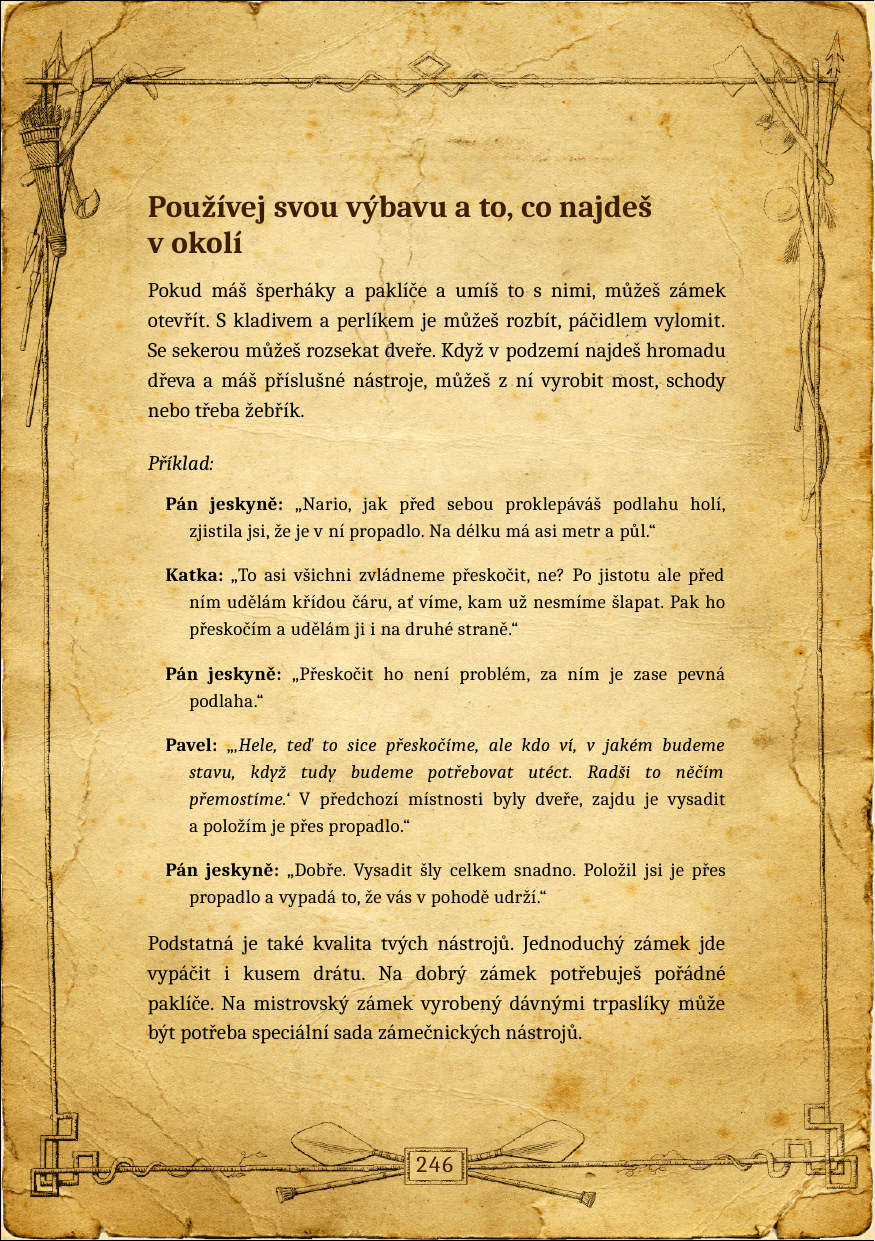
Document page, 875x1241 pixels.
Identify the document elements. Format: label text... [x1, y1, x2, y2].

text Podstatná je také kvalita tvých nástrojů. Jednoduchý zámek jde vypáčit i⁠ kusem drátu. Na dobrý zámek potřebuješ pořádné paklíče. Na mistrovský zámek vyrobený dávnými trpaslíky může být potřeba speciální sada zámečnických nástrojů. [148, 931, 726, 1045]
text Pán jeskyně: „Přeskočit ho není problém, za ním je zase pevná podlaha.“ [165, 663, 726, 712]
text Pán jeskyně: „Dobře. Vysadit šly celkem snadno. Položil jsi je přes propadlo a⁠ vypadá to, že vás v⁠ pohodě udrží.“ [165, 860, 726, 908]
subtitle Používej svou výbavu a⁠ to, co najdeš v⁠ okolí [148, 189, 726, 261]
text Pavel: „‚Hele, teď to sice přeskočíme, ale kdo ví, v⁠ jakém budeme stavu, když tudy budeme potřebovat utéct. Radši to něčím přemostíme.‘ V⁠ předchozí místnosti byly dveře, zajdu je vysadit a⁠ položím je přes propadlo.“ [165, 735, 726, 837]
text Pán jeskyně: „Nario, jak před sebou proklepáváš podlahu holí, zjistila jsi, že je v⁠ ní propadlo. Na délku má asi metr a⁠ půl.“ [165, 493, 726, 542]
picture [1, 1, 874, 1240]
text Pokud máš šperháky a⁠ paklíče a⁠ umíš to s⁠ nimi, můžeš zámek otevřít. S⁠ kladivem a⁠ perlíkem je můžeš rozbít, páčidlem vylomit. Se sekerou můžeš rozsekat dveře. Když v⁠ podzemí najdeš hromadu dřeva a⁠ máš příslušné nástroje, můžeš z⁠ ní vyrobit most, schody nebo třeba žebřík. [148, 279, 726, 422]
text Katka: „To asi všichni zvládneme přeskočit, ne? Po jistotu ale před ním udělám křídou čáru, ať víme, kam už nesmíme šlapat. Pak ho přeskočím a⁠ udělám ji i⁠ na druhé straně.“ [165, 565, 726, 640]
text Příklad: [148, 452, 726, 476]
